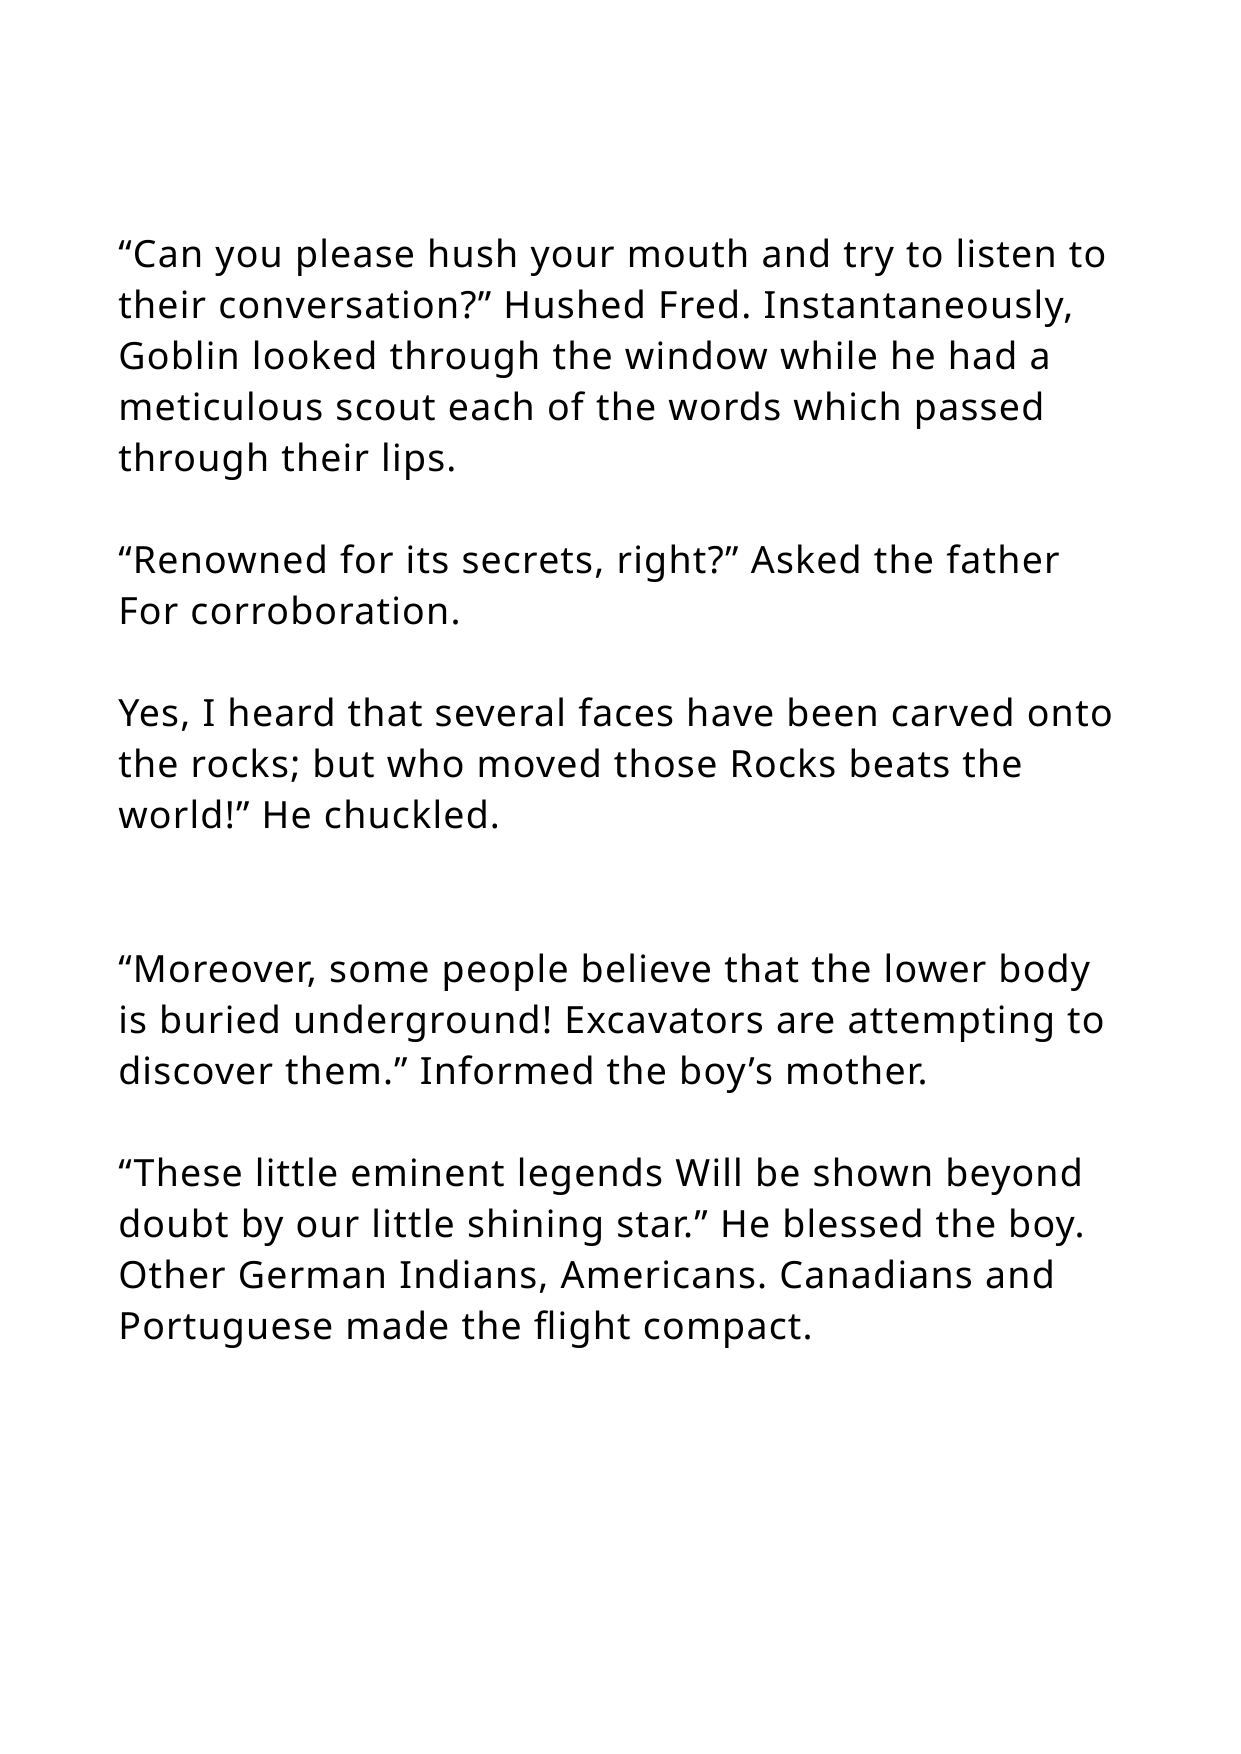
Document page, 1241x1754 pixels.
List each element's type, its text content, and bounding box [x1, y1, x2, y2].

text “Renowned for its secrets, right?” Asked the father For corroboration. [118, 534, 1122, 636]
text “These little eminent legends Will be shown beyond doubt by our little shining star.” He blessed the boy. Other German Indians, Americans. Canadians and Portuguese made the flight compact. [118, 1146, 1122, 1350]
text Yes, I heard that several faces have been carved onto the rocks; but who moved those Rocks beats the world!” He chuckled. [118, 687, 1122, 840]
text “Can you please hush your mouth and try to listen to their conversation?” Hushed Fred. Instantaneously, Goblin looked through the window while he had a meticulous scout each of the words which passed through their lips. [118, 227, 1122, 483]
text “Moreover, some people believe that the lower body is buried underground! Excavators are attempting to discover them.” Informed the boy’s mother. [118, 942, 1122, 1095]
